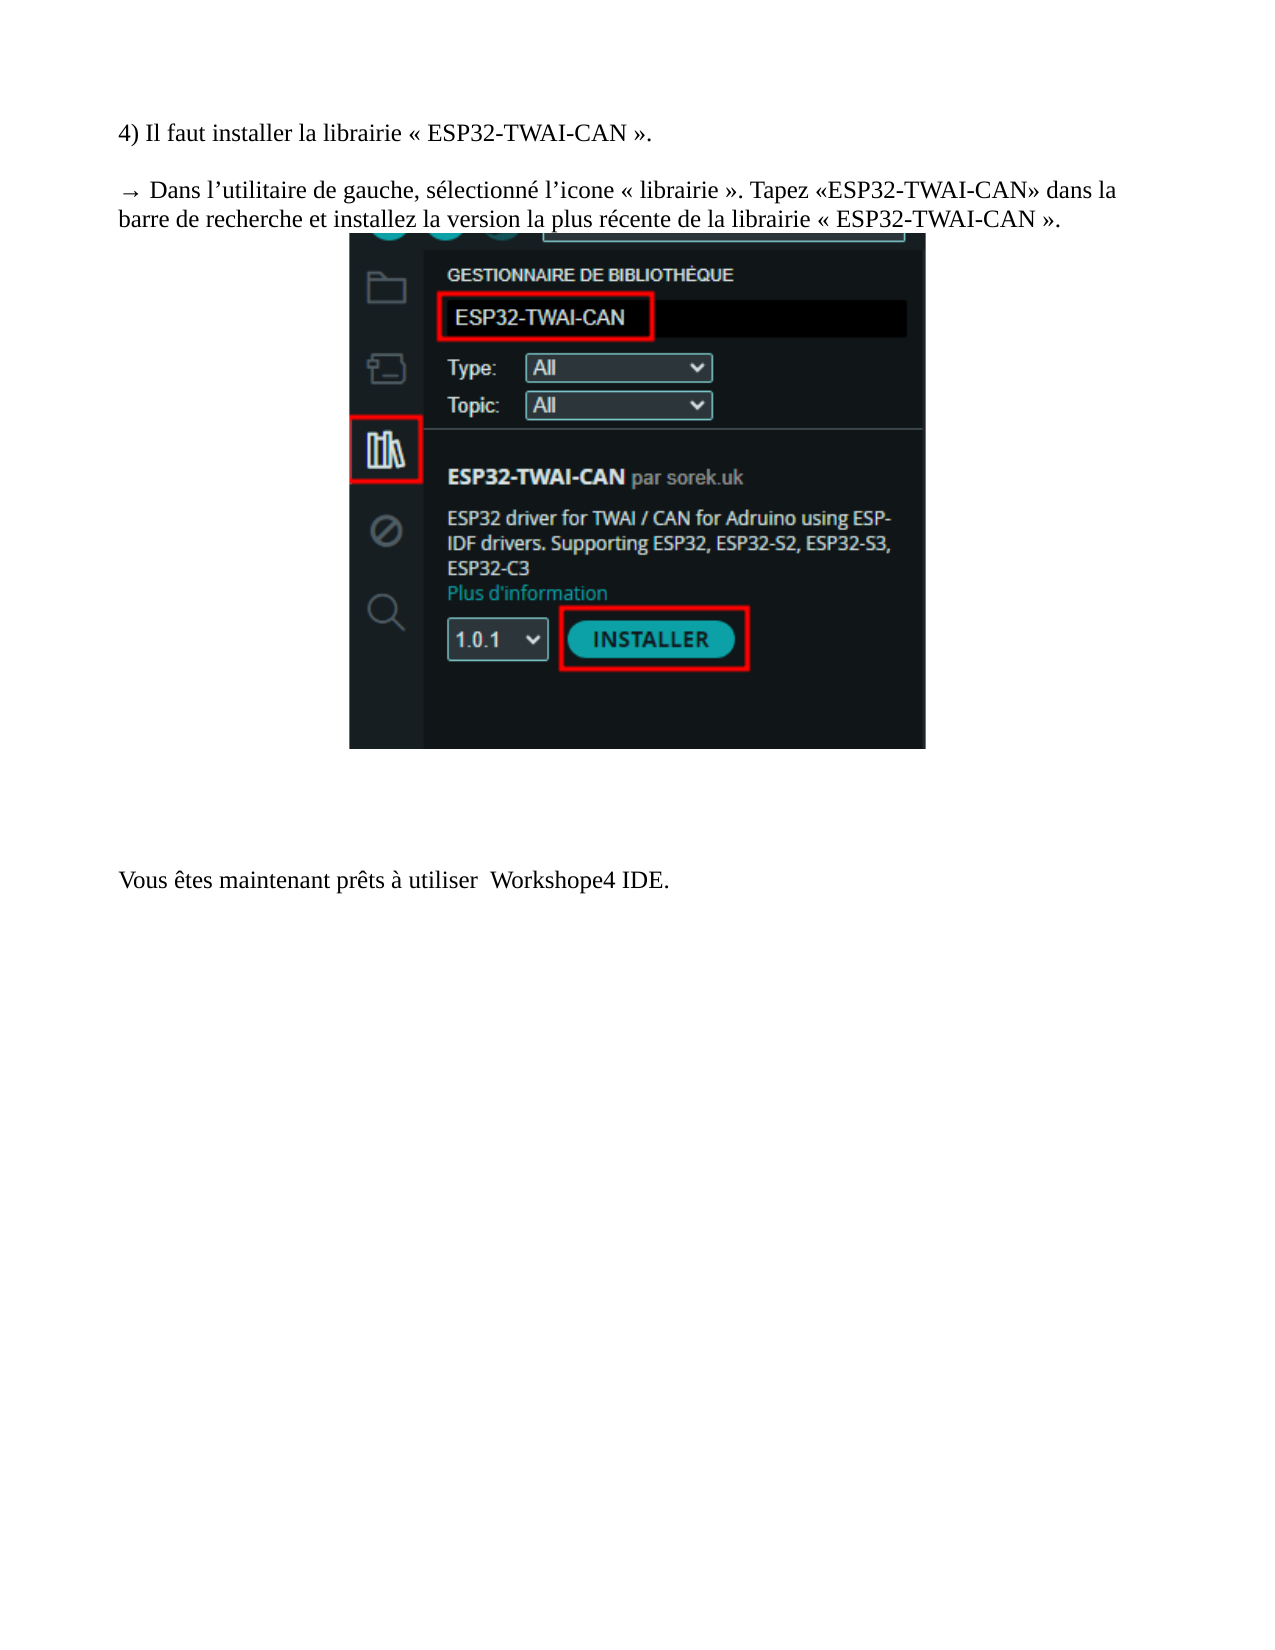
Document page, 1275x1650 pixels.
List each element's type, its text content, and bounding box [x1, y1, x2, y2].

text → Dans l’utilitaire de gauche, sélectionné l’icone « librairie ». Tapez «ESP32-TWAI-CAN» dans la barre de recherche et installez la version la plus récente de la librairie « ESP32-TWAI-CAN ». [118, 176, 1157, 233]
text Vous êtes maintenant prêts à utiliser Workshope4 IDE. [118, 866, 1157, 894]
picture [349, 233, 926, 749]
text 4) Il faut installer la librairie « ESP32-TWAI-CAN ». [118, 118, 1157, 147]
